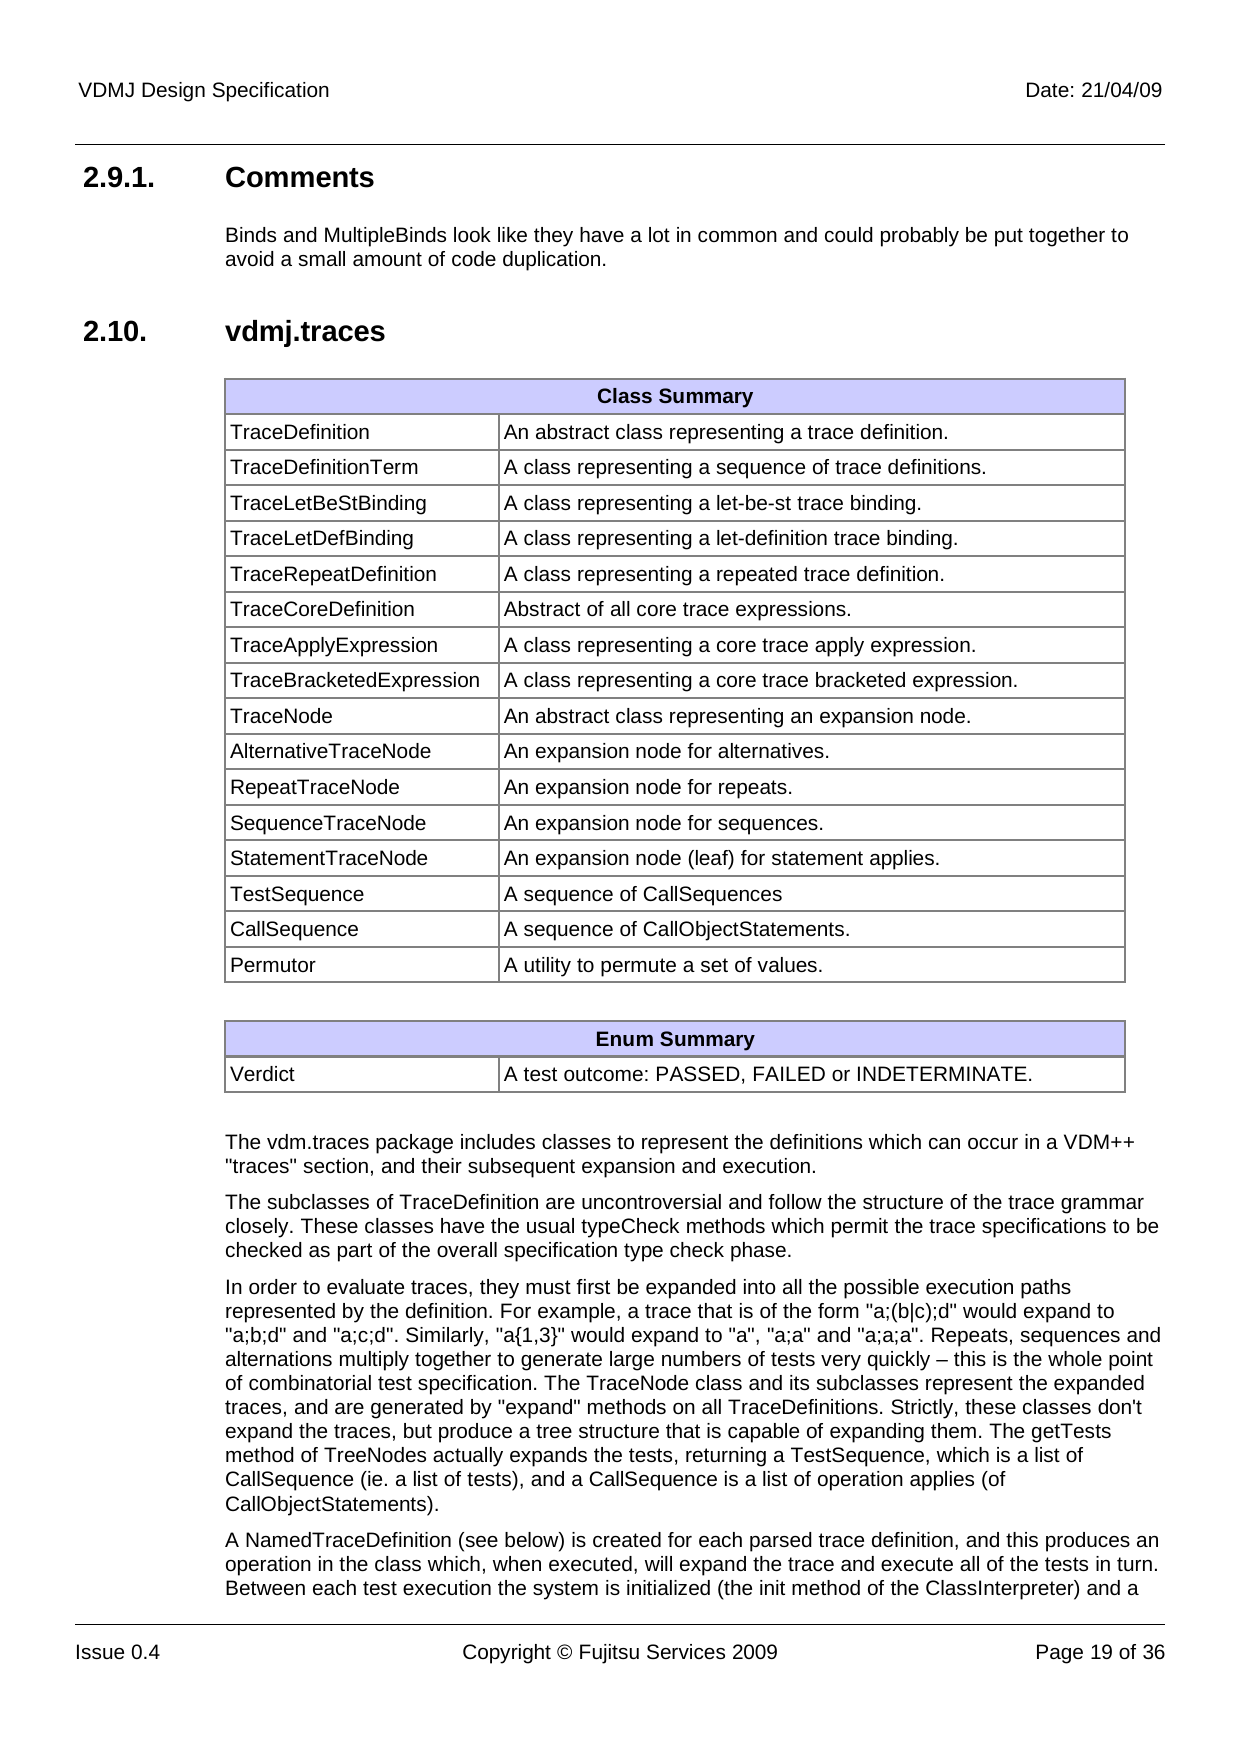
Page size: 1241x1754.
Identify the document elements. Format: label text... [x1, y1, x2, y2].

table_header Class Summary [226, 380, 1124, 413]
table_cell TraceNode [226, 699, 498, 733]
table_cell TraceApplyExpression [226, 628, 498, 662]
table_cell StatementTraceNode [226, 841, 498, 875]
table_cell A class representing a sequence of trace definitions. [500, 451, 1124, 484]
table_cell A sequence of CallSequences [500, 877, 1124, 910]
table_cell A class representing a repeated trace definition. [500, 557, 1124, 591]
table_cell Permutor [226, 948, 498, 981]
table_cell An expansion node for sequences. [500, 806, 1124, 839]
table_cell TraceRepeatDefinition [226, 557, 498, 591]
table_cell A utility to permute a set of values. [500, 948, 1124, 981]
text Binds and MultipleBinds look like they have a lot in common and could probably be put together to avoid a small amount of code duplication. [225, 223, 1165, 271]
table_cell A class representing a let-definition trace binding. [500, 522, 1124, 555]
table_cell TraceDefinition [226, 415, 498, 448]
subtitle Comments [75, 160, 1165, 193]
table_cell TraceBracketedExpression [226, 664, 498, 697]
table_cell Verdict [226, 1058, 498, 1091]
table_cell TraceLetDefBinding [226, 522, 498, 555]
table_cell A test outcome: PASSED, FAILED or INDETERMINATE. [500, 1058, 1124, 1091]
subtitle vdmj.traces [75, 314, 1165, 347]
table_cell TraceLetBeStBinding [226, 486, 498, 519]
table_cell A class representing a let-be-st trace binding. [500, 486, 1124, 519]
table_cell An expansion node for repeats. [500, 770, 1124, 804]
table_cell An expansion node for alternatives. [500, 735, 1124, 768]
table_cell CallSequence [226, 912, 498, 946]
text The subclasses of TraceDefinition are uncontroversial and follow the structure of the trace grammar closely. These classes have the usual typeCheck methods which permit the trace specifications to be checked as part of the overall specification type check phase. [225, 1190, 1165, 1262]
table_cell SequenceTraceNode [226, 806, 498, 839]
table_cell TestSequence [226, 877, 498, 910]
table_cell A class representing a core trace bracketed expression. [500, 664, 1124, 697]
table_cell An abstract class representing an expansion node. [500, 699, 1124, 733]
table_cell A class representing a core trace apply expression. [500, 628, 1124, 662]
table_cell RepeatTraceNode [226, 770, 498, 804]
table_header Enum Summary [226, 1022, 1124, 1055]
table_cell An expansion node (leaf) for statement applies. [500, 841, 1124, 875]
text A NamedTraceDefinition (see below) is created for each parsed trace definition, and this produces an operation in the class which, when executed, will expand the trace and execute all of the tests in turn. Between each test execution the system is initialized (the init method of the ClassInterpreter) and a [225, 1528, 1165, 1600]
table_cell A sequence of CallObjectStatements. [500, 912, 1124, 946]
table_cell Abstract of all core trace expressions. [500, 593, 1124, 626]
table_cell TraceCoreDefinition [226, 593, 498, 626]
table_cell TraceDefinitionTerm [226, 451, 498, 484]
text In order to evaluate traces, they must first be expanded into all the possible execution paths represented by the definition. For example, a trace that is of the form "a;(b|c);d" would expand to "a;b;d" and "a;c;d". Similarly, "a{1,3}" would expand to "a", "a;a" and "a;a;a". Repeats, sequences and alternations multiply together to generate large numbers of tests very quickly – this is the whole point of combinatorial test specification. The TraceNode class and its subclasses represent the expanded traces, and are generated by "expand" methods on all TraceDefinitions. Strictly, these classes don't expand the traces, but produce a tree structure that is capable of expanding them. The getTests method of TreeNodes actually expands the tests, returning a TestSequence, which is a list of CallSequence (ie. a list of tests), and a CallSequence is a list of operation applies (of CallObjectStatements). [225, 1275, 1165, 1516]
table_cell An abstract class representing a trace definition. [500, 415, 1124, 448]
text The vdm.traces package includes classes to represent the definitions which can occur in a VDM++ "traces" section, and their subsequent expansion and execution. [225, 1129, 1165, 1178]
table_cell AlternativeTraceNode [226, 735, 498, 768]
